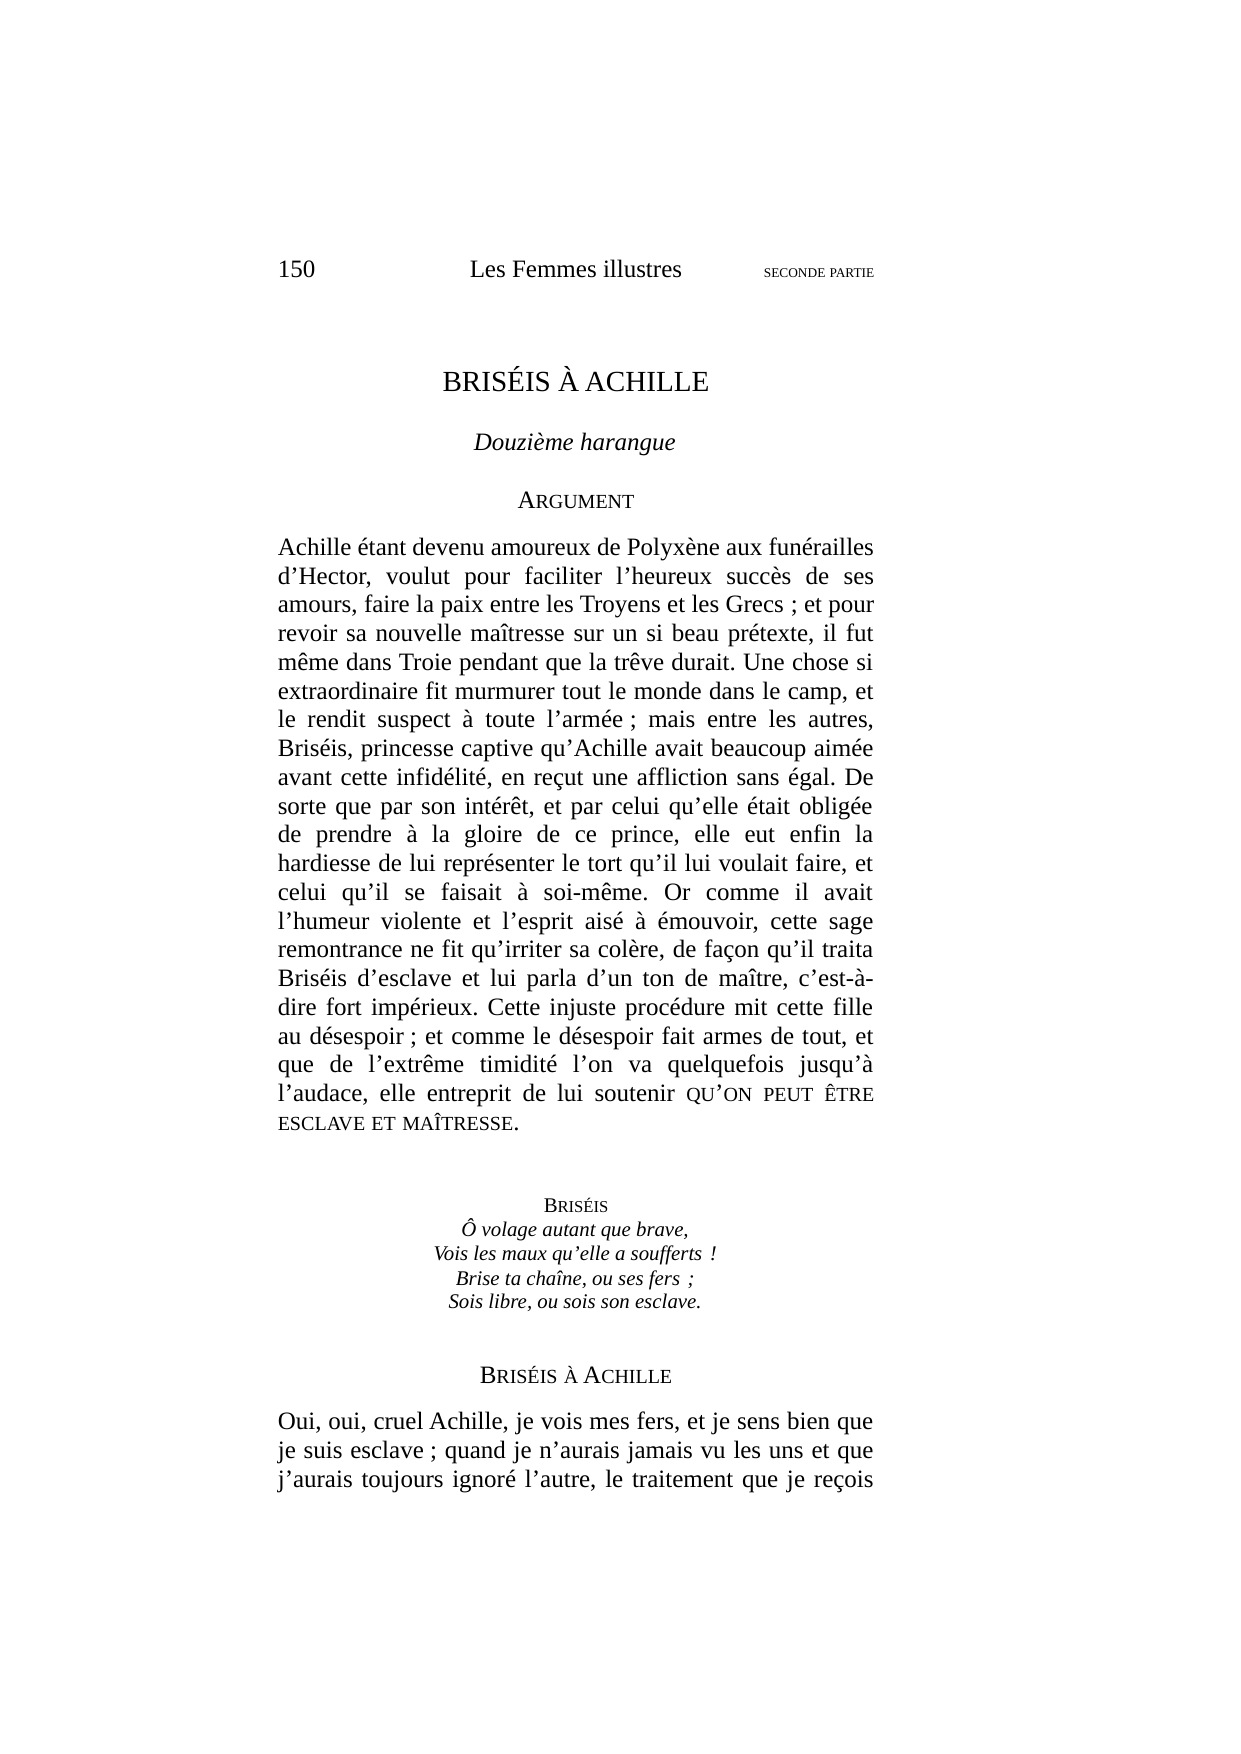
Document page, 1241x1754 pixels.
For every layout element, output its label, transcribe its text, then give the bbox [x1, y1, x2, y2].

text Vois les maux qu’elle a soufferts ! [278, 1241, 874, 1265]
text Sois libre, ou sois son esclave. [278, 1289, 874, 1313]
text Oui, oui, cruel Achille, je vois mes fers, et je sens bien que je suis esclave ; quand je n’aurais jamais vu les uns et que j’aurais toujours ignoré l’autre, le traitement que je reçois [278, 1406, 874, 1493]
subtitle Briséis à Achille [278, 364, 874, 398]
subtitle Argument [278, 486, 874, 514]
text Achille étant devenu amoureux de Polyxène aux funérailles d’Hector, voulut pour faciliter l’heureux succès de ses amours, faire la paix entre les Troyens et les Grecs ; et pour revoir sa nouvelle maîtresse sur un si beau prétexte, il fut même dans Troie pendant que la trêve durait. Une chose si extraordinaire fit murmurer tout le monde dans le camp, et le rendit suspect à toute l’armée ; mais entre les autres, Briséis, princesse captive qu’Achille avait beaucoup aimée avant cette infidélité, en reçut une affliction sans égal. De sorte que par son intérêt, et par celui qu’elle était obligée de prendre à la gloire de ce prince, elle eut enfin la hardiesse de lui représenter le tort qu’il lui voulait faire, et celui qu’il se faisait à soi-même. Or comme il avait l’humeur violente et l’esprit aisé à émouvoir, cette sage remontrance ne fit qu’irriter sa colère, de façon qu’il traita Briséis d’esclave et lui parla d’un ton de maître, c’est-à-dire fort impérieux. Cette injuste procédure mit cette fille au désespoir ; et comme le désespoir fait armes de tout, et que de l’extrême timidité l’on va quelquefois jusqu’à l’audace, elle entreprit de lui soutenir qu’on peut être esclave et maîtresse. [278, 532, 874, 1136]
text Briséis [278, 1193, 874, 1217]
text Brise ta chaîne, ou ses fers ; [278, 1265, 874, 1289]
text Ô volage autant que brave, [278, 1217, 874, 1241]
subtitle Douzième harangue [278, 427, 874, 456]
subtitle Briséis à Achille [278, 1360, 874, 1389]
